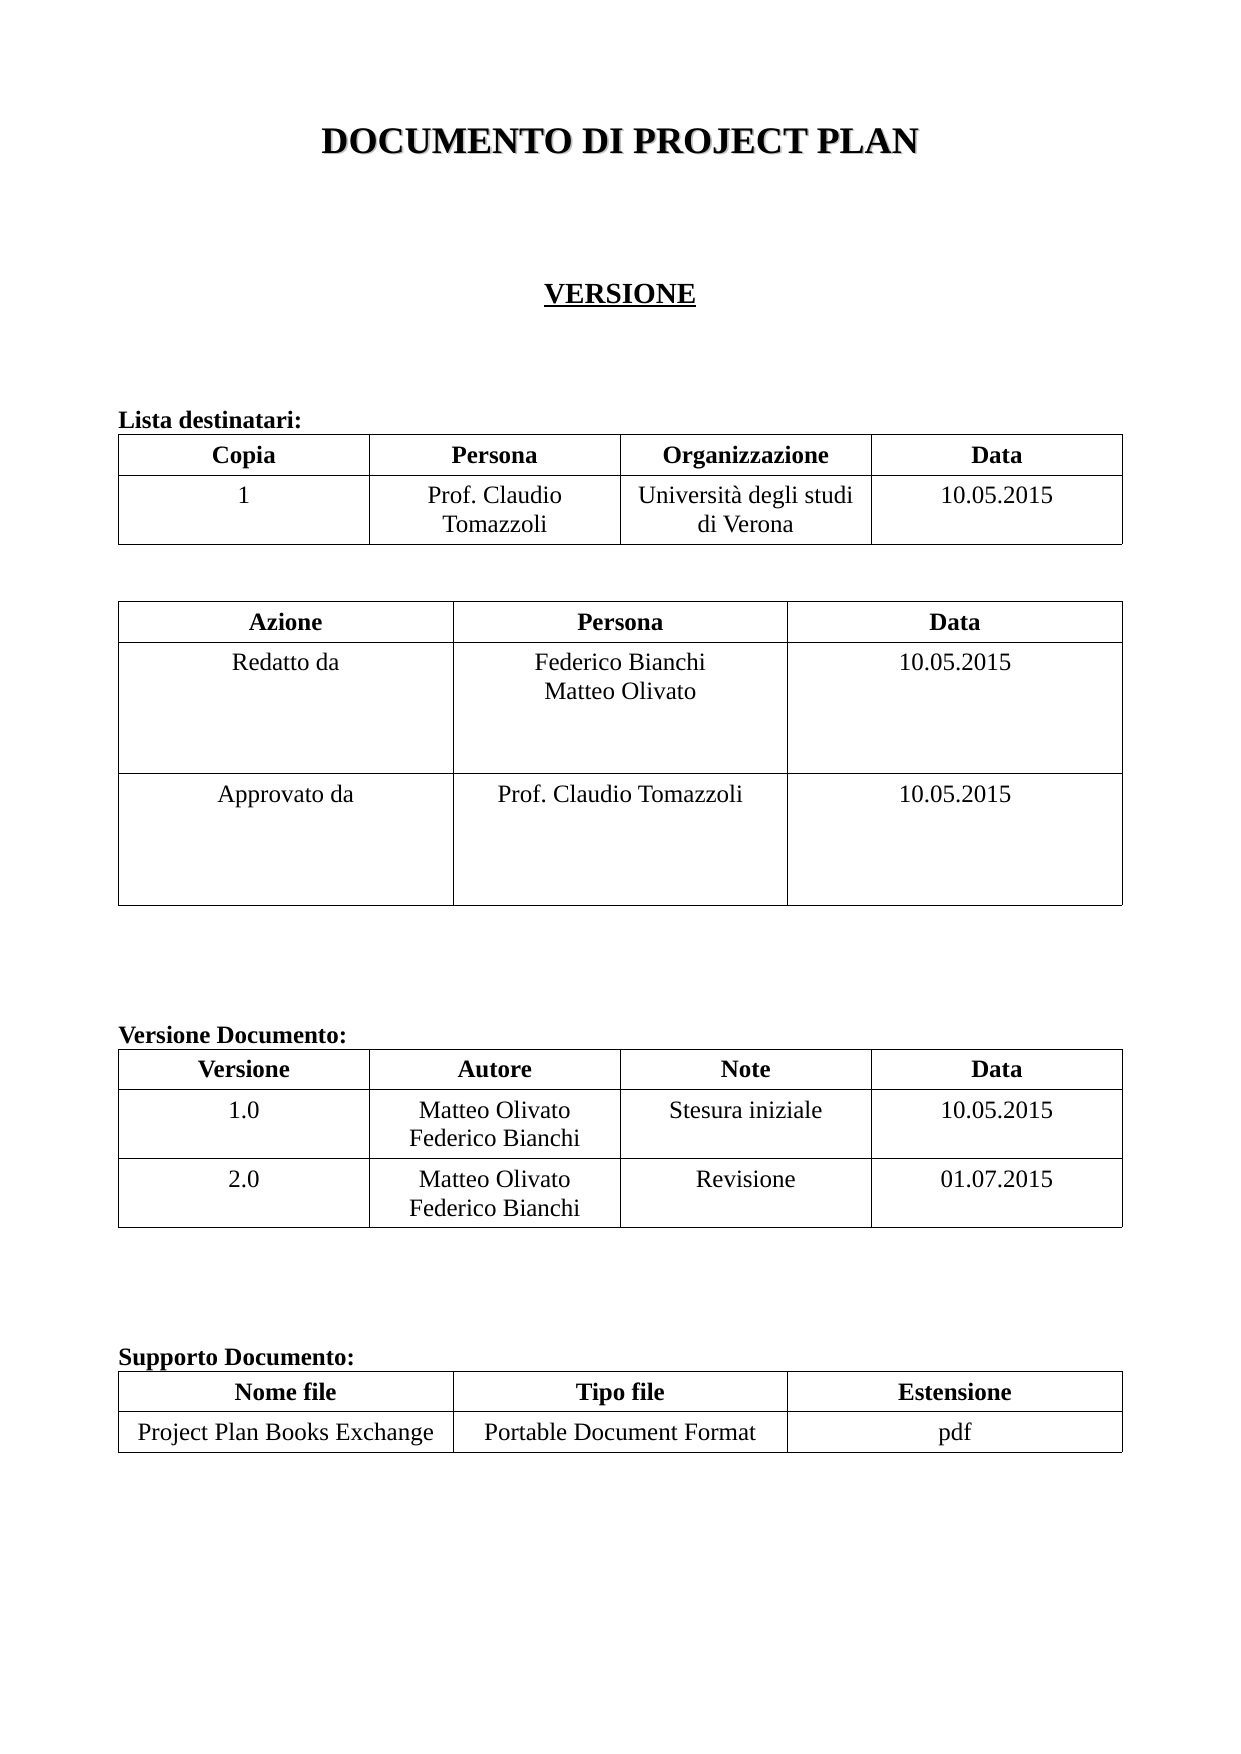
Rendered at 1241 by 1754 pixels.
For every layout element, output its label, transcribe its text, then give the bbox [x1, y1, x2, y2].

text VERSIONE [118, 276, 1122, 310]
table_cell 10.05.2015 [872, 476, 1122, 544]
table_header Persona [370, 435, 620, 475]
table_cell Revisione [621, 1159, 871, 1227]
table_cell Project Plan Books Exchange [119, 1412, 453, 1452]
table_cell 10.05.2015 [872, 1090, 1122, 1158]
text Lista destinatari: [118, 406, 1122, 434]
table_header Nome file [119, 1372, 453, 1411]
text Supporto Documento: [118, 1342, 1122, 1371]
table_header Autore [370, 1050, 620, 1089]
table_header Organizzazione [621, 435, 871, 475]
table_cell Portable Document Format [454, 1412, 787, 1452]
table_cell Prof. Claudio Tomazzoli [370, 476, 620, 544]
table_cell 1 [119, 476, 369, 544]
table_header Data [872, 1050, 1122, 1089]
table_cell 10.05.2015 [788, 774, 1122, 905]
table_cell Federico Bianchi Matteo Olivato [454, 643, 787, 773]
table_header Azione [119, 602, 453, 642]
table_cell 1.0 [119, 1090, 369, 1158]
table_cell Matteo Olivato Federico Bianchi [370, 1090, 620, 1158]
table_header Versione [119, 1050, 369, 1089]
table_cell Approvato da [119, 774, 453, 905]
table_cell pdf [788, 1412, 1122, 1452]
table_cell Matteo Olivato Federico Bianchi [370, 1159, 620, 1227]
table_header Copia [119, 435, 369, 475]
table_header Data [788, 602, 1122, 642]
text DOCUMENTO DI PROJECT PLAN [118, 118, 1122, 161]
table_cell 2.0 [119, 1159, 369, 1227]
table_cell Università degli studi di Verona [621, 476, 871, 544]
table_header Data [872, 435, 1122, 475]
table_header Persona [454, 602, 787, 642]
table_cell 01.07.2015 [872, 1159, 1122, 1227]
table_cell 10.05.2015 [788, 643, 1122, 773]
table_header Estensione [788, 1372, 1122, 1411]
table_header Tipo file [454, 1372, 787, 1411]
table_cell Redatto da [119, 643, 453, 773]
table_header Note [621, 1050, 871, 1089]
table_cell Stesura iniziale [621, 1090, 871, 1158]
table_cell Prof. Claudio Tomazzoli [454, 774, 787, 905]
text Versione Documento: [118, 1020, 1122, 1049]
